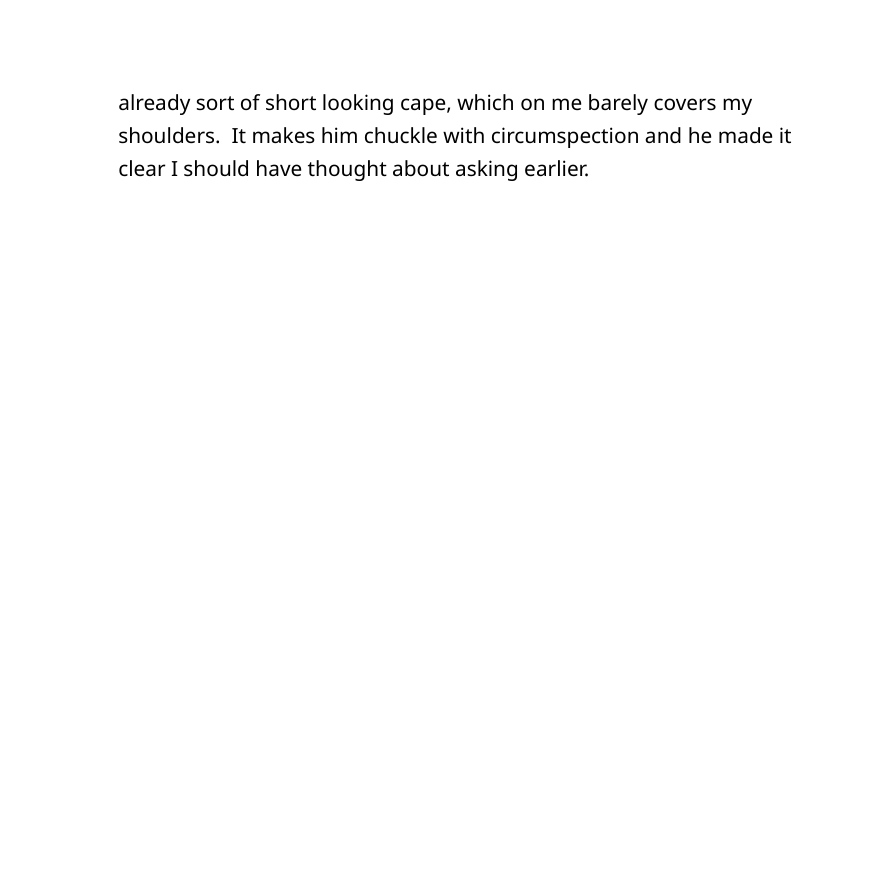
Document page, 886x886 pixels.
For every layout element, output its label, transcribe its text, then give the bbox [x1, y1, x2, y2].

text already sort of short looking cape, which on me barely covers my shoulders. It makes him chuckle with circumspection and he made it clear I should have thought about asking earlier. [118, 88, 827, 182]
